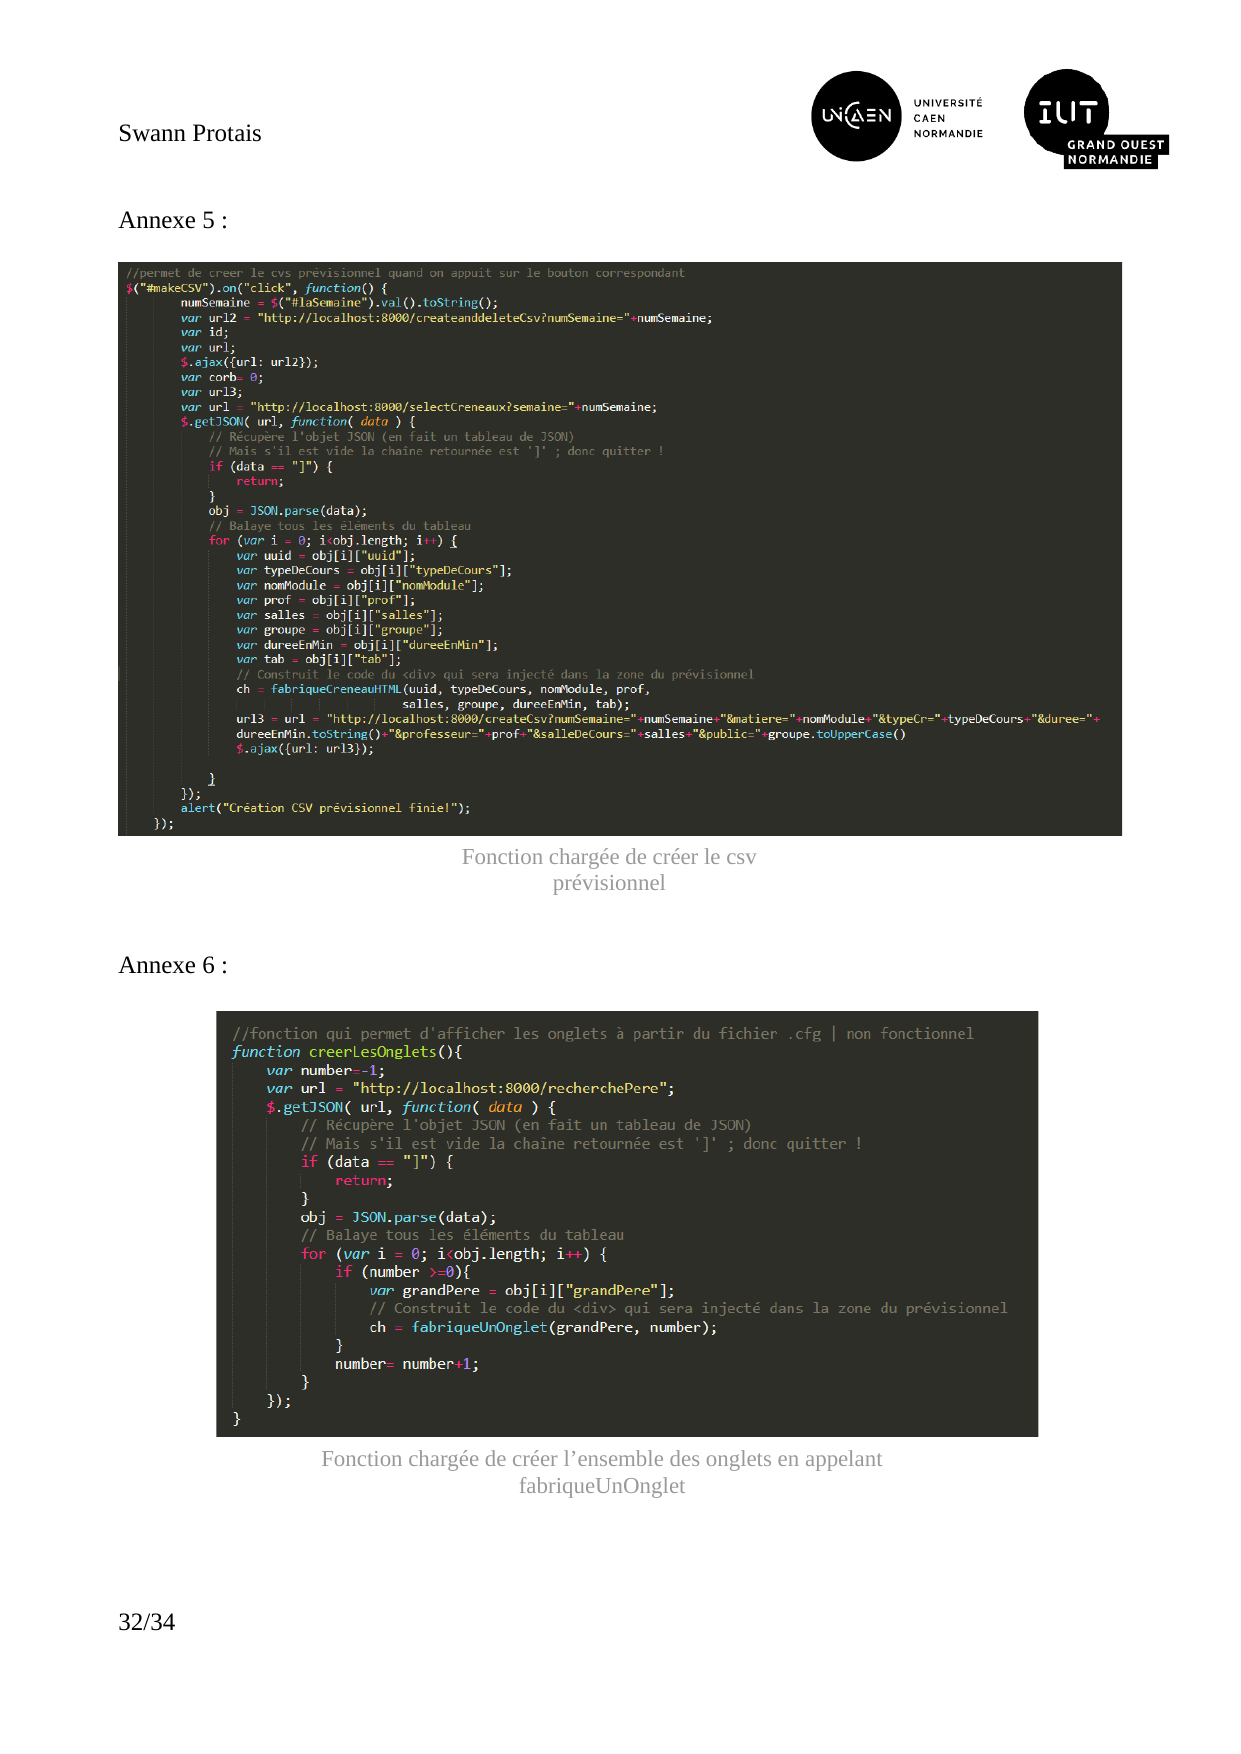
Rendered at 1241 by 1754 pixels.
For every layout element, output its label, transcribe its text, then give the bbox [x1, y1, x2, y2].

picture [800, 58, 993, 174]
picture [216, 1011, 1039, 1437]
text Annexe 6 : [118, 950, 1122, 979]
text Annexe 5 : [118, 205, 1122, 234]
picture [118, 262, 1123, 836]
picture [1001, 67, 1194, 175]
